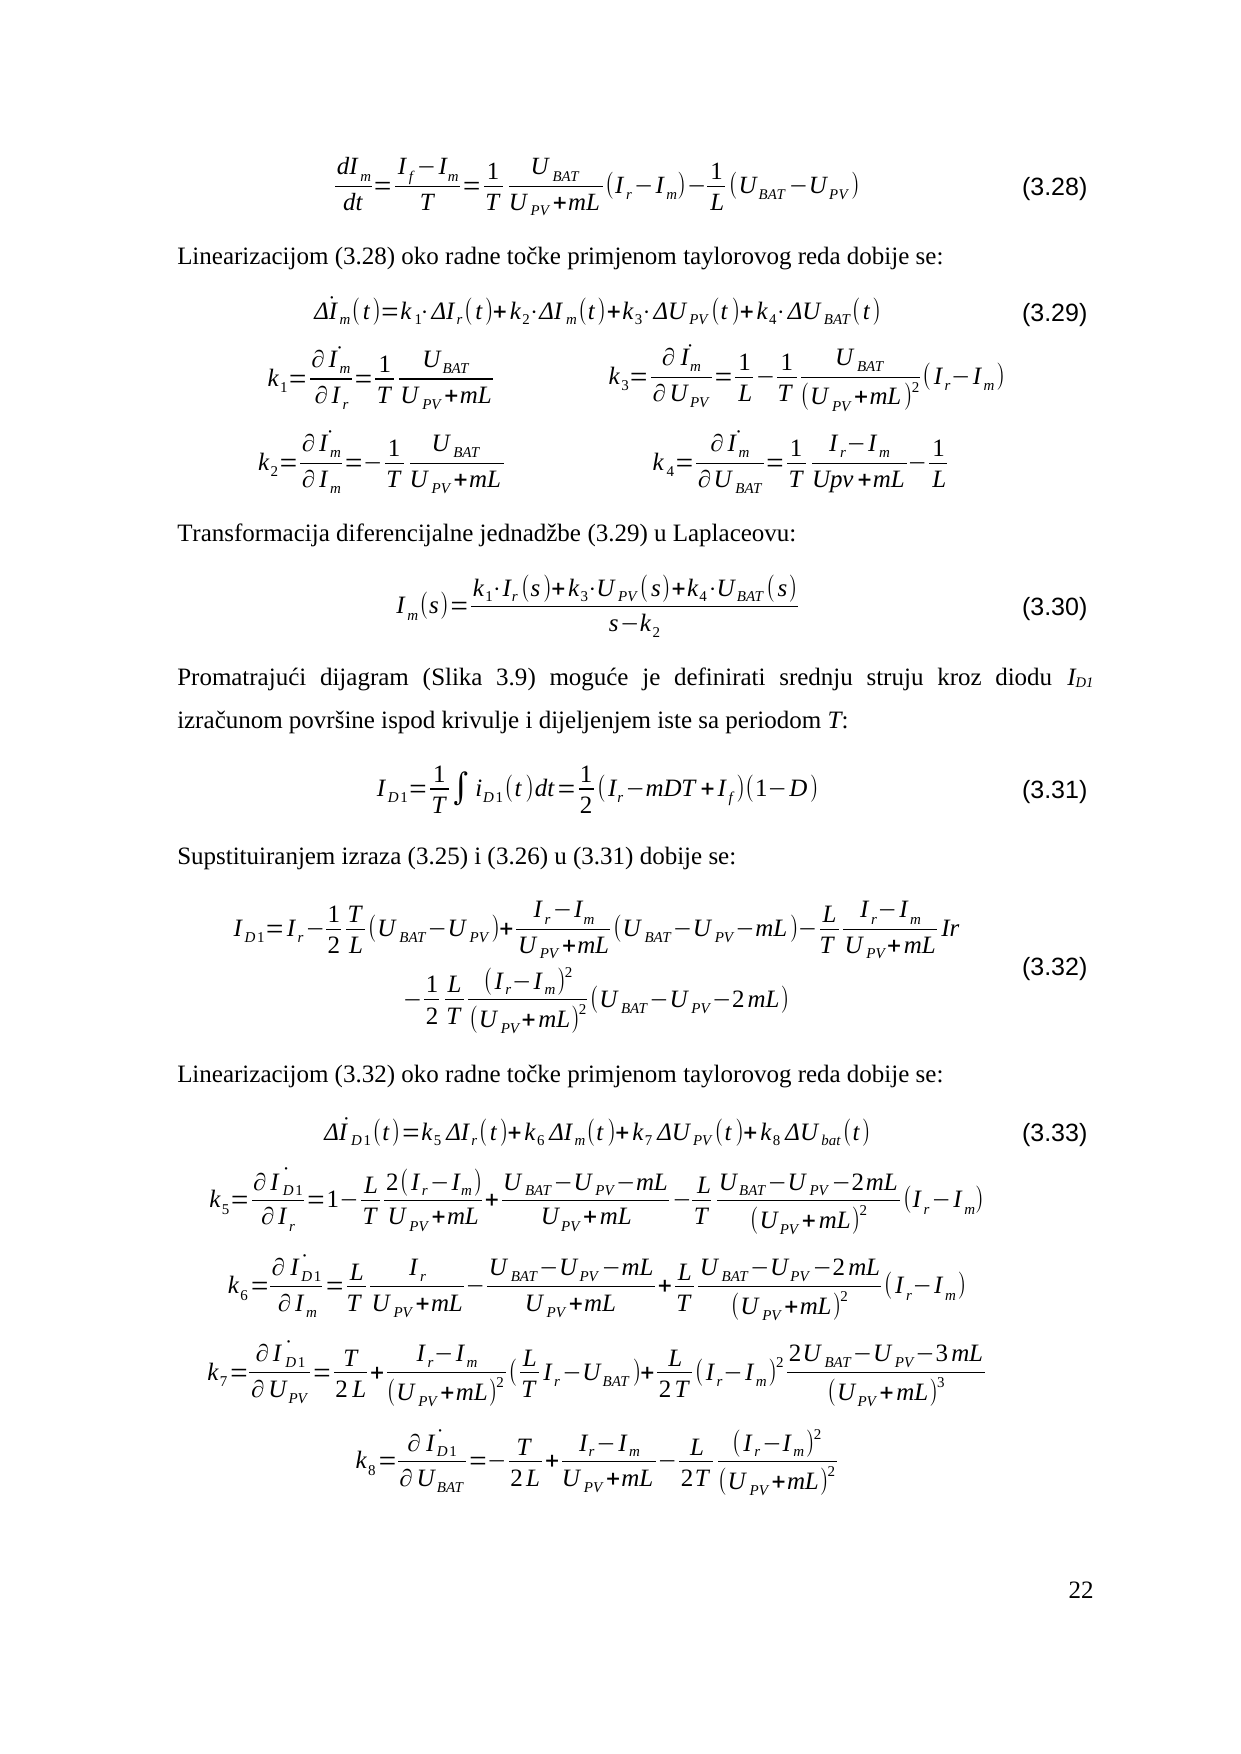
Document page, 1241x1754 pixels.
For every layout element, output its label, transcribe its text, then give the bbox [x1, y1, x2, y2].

table_cell [177, 1334, 1016, 1419]
text Supstituiranjem izraza (3.25) i (3.26) u (3.31) dobije se: [177, 841, 1093, 870]
table_header (3.30) [1016, 568, 1093, 650]
table_cell [585, 424, 1016, 506]
table_cell [177, 1248, 1016, 1333]
text Linearizacijom (3.28) oko radne točke primjenom taylorovog reda dobije se: [177, 241, 1093, 270]
table_header (3.32) [1016, 890, 1093, 1047]
text Linearizacijom (3.32) oko radne točke primjenom taylorovog reda dobije se: [177, 1059, 1093, 1088]
table_cell [177, 1420, 1016, 1509]
table_header [177, 890, 1016, 1047]
table_cell [177, 1161, 1016, 1248]
text Promatrajući dijagram (Slika 3.9) moguće je definirati srednju struju kroz diodu ID1 izračunom površine ispod krivulje i dijeljenjem iste sa periodom T: [177, 662, 1093, 734]
table_cell [1016, 1334, 1093, 1419]
table_header [177, 568, 1016, 650]
table_header (3.33) [1016, 1108, 1093, 1161]
table_cell [585, 338, 1016, 424]
table_header [177, 147, 1016, 229]
table_cell [1016, 1248, 1093, 1333]
table_cell [177, 424, 585, 506]
table_header [177, 290, 1016, 338]
table_cell [1016, 424, 1093, 506]
table_cell [1016, 1161, 1093, 1248]
table_header [177, 1108, 1016, 1161]
table_cell [1016, 1420, 1093, 1509]
text Transformacija diferencijalne jednadžbe (3.29) u Laplaceovu: [177, 518, 1093, 547]
table_header [177, 755, 1016, 829]
table_header (3.28) [1016, 147, 1093, 229]
table_header (3.31) [1016, 755, 1093, 829]
table_cell [1016, 338, 1093, 424]
table_cell [177, 338, 585, 424]
table_header (3.29) [1016, 290, 1093, 338]
